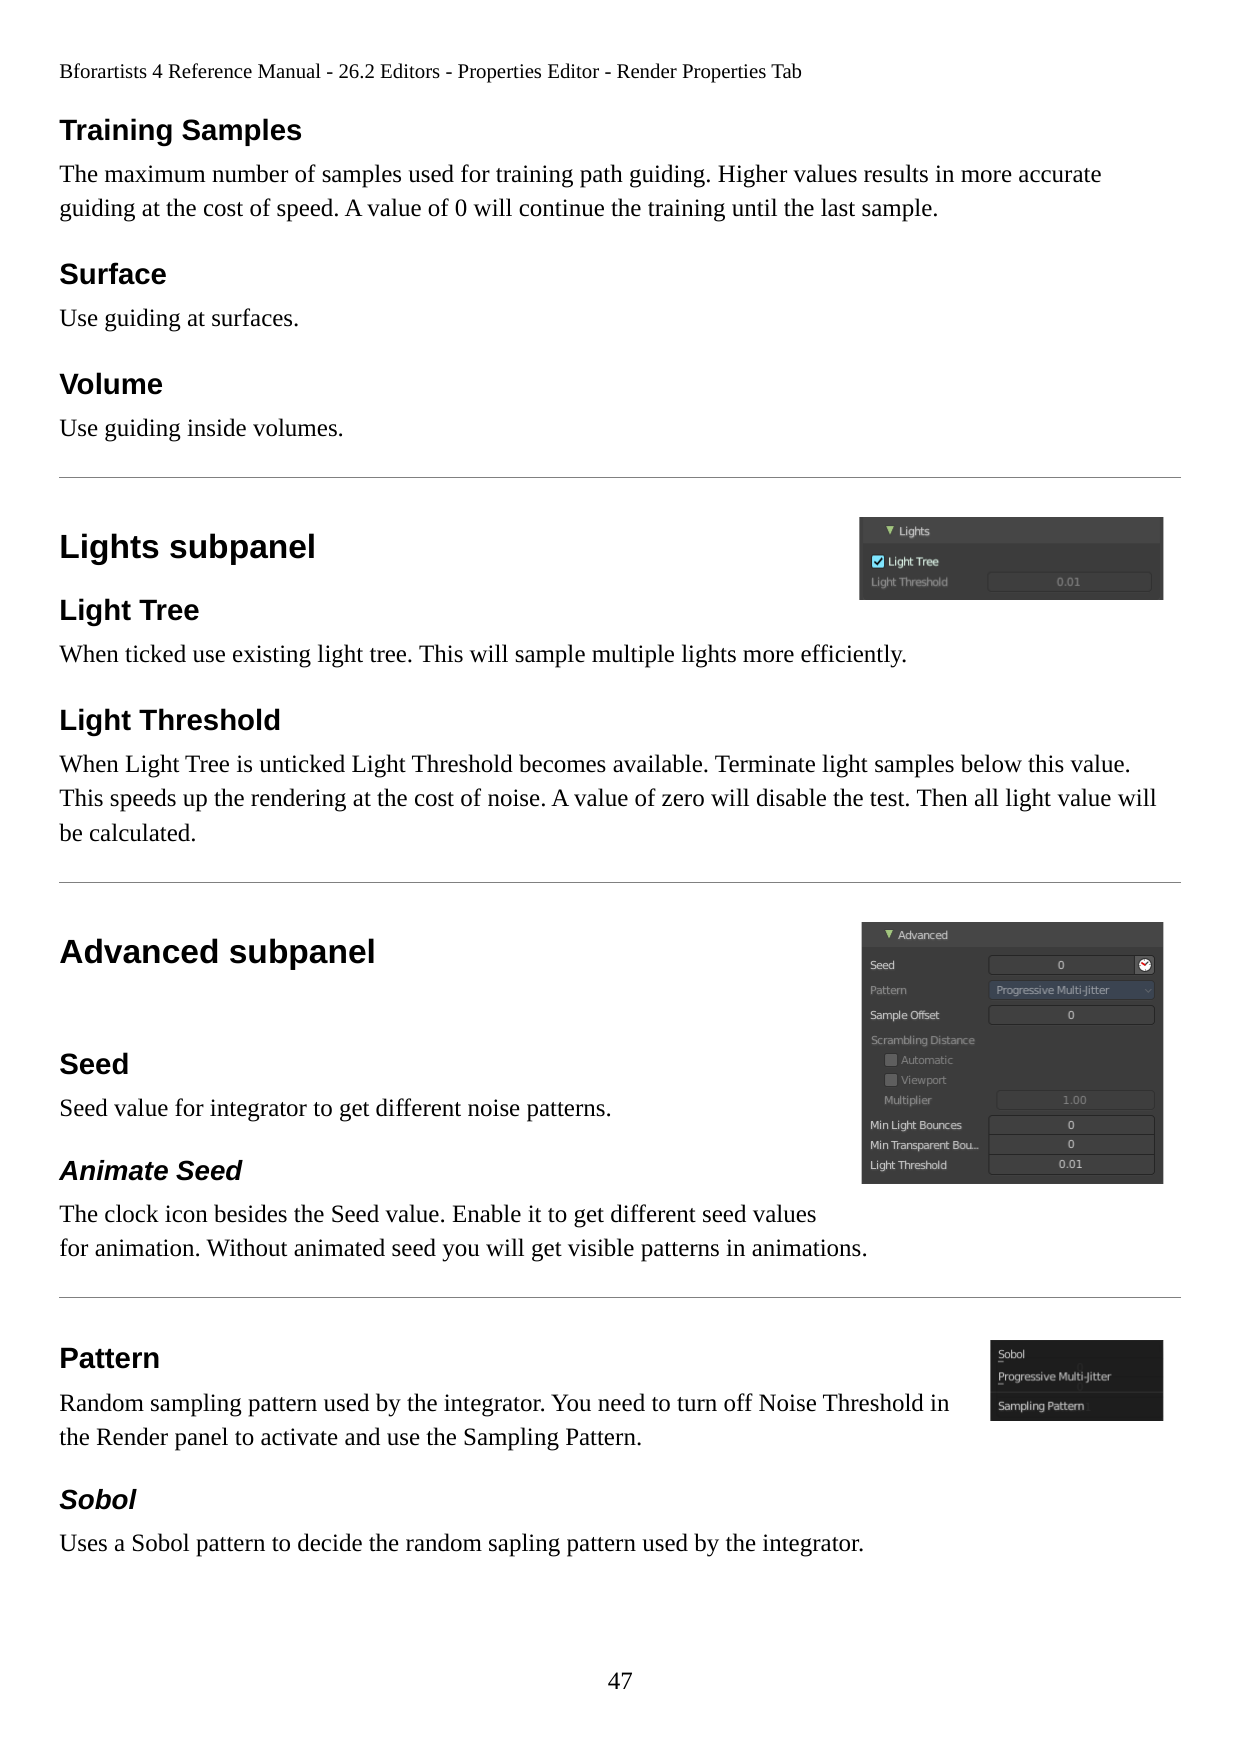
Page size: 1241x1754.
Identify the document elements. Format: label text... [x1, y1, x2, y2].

subtitle [1164, 1047, 1181, 1081]
subtitle Seed [59, 1047, 861, 1081]
subtitle Advanced subpanel [59, 932, 861, 971]
subtitle Lights subpanel [59, 527, 859, 566]
subtitle [1164, 932, 1181, 971]
text When ticked use existing light tree. This will sample multiple lights more efficiently. [59, 639, 1181, 668]
text Random sampling pattern used by the integrator. You need to turn off Noise Threshold in the Render panel to activate and use the Sampling Pattern. [59, 1388, 1181, 1451]
subtitle [1164, 1341, 1181, 1375]
text When Light Tree is unticked Light Threshold becomes available. Terminate light samples below this value. This speeds up the rendering at the cost of noise. A value of zero will disable the test. Then all light value will be calculated. [59, 749, 1181, 847]
text Use guiding inside volumes. [59, 413, 1181, 442]
picture [990, 1340, 1164, 1421]
subtitle Light Threshold [59, 703, 1181, 737]
picture [859, 517, 1164, 600]
subtitle Volume [59, 367, 1181, 401]
subtitle Light Tree [59, 593, 1181, 627]
subtitle Surface [59, 257, 1181, 291]
text The maximum number of samples used for training path guiding. Higher values results in more accurate guiding at the cost of speed. A value of 0 will continue the training until the last sample. [59, 159, 1181, 222]
text The clock icon besides the Seed value. Enable it to get different seed values for animation. Without animated seed you will get visible patterns in animations. [59, 1199, 1181, 1262]
subtitle Animate Seed [59, 1155, 1181, 1187]
subtitle [1164, 527, 1181, 566]
picture [861, 922, 1164, 1184]
text Seed value for integrator to get different noise patterns. [59, 1093, 861, 1122]
subtitle Pattern [59, 1341, 990, 1375]
text Uses a Sobol pattern to decide the random sapling pattern used by the integrator. [59, 1528, 1181, 1557]
subtitle Training Samples [59, 113, 1181, 146]
text Use guiding at surfaces. [59, 303, 1181, 332]
subtitle Sobol [59, 1484, 1181, 1516]
